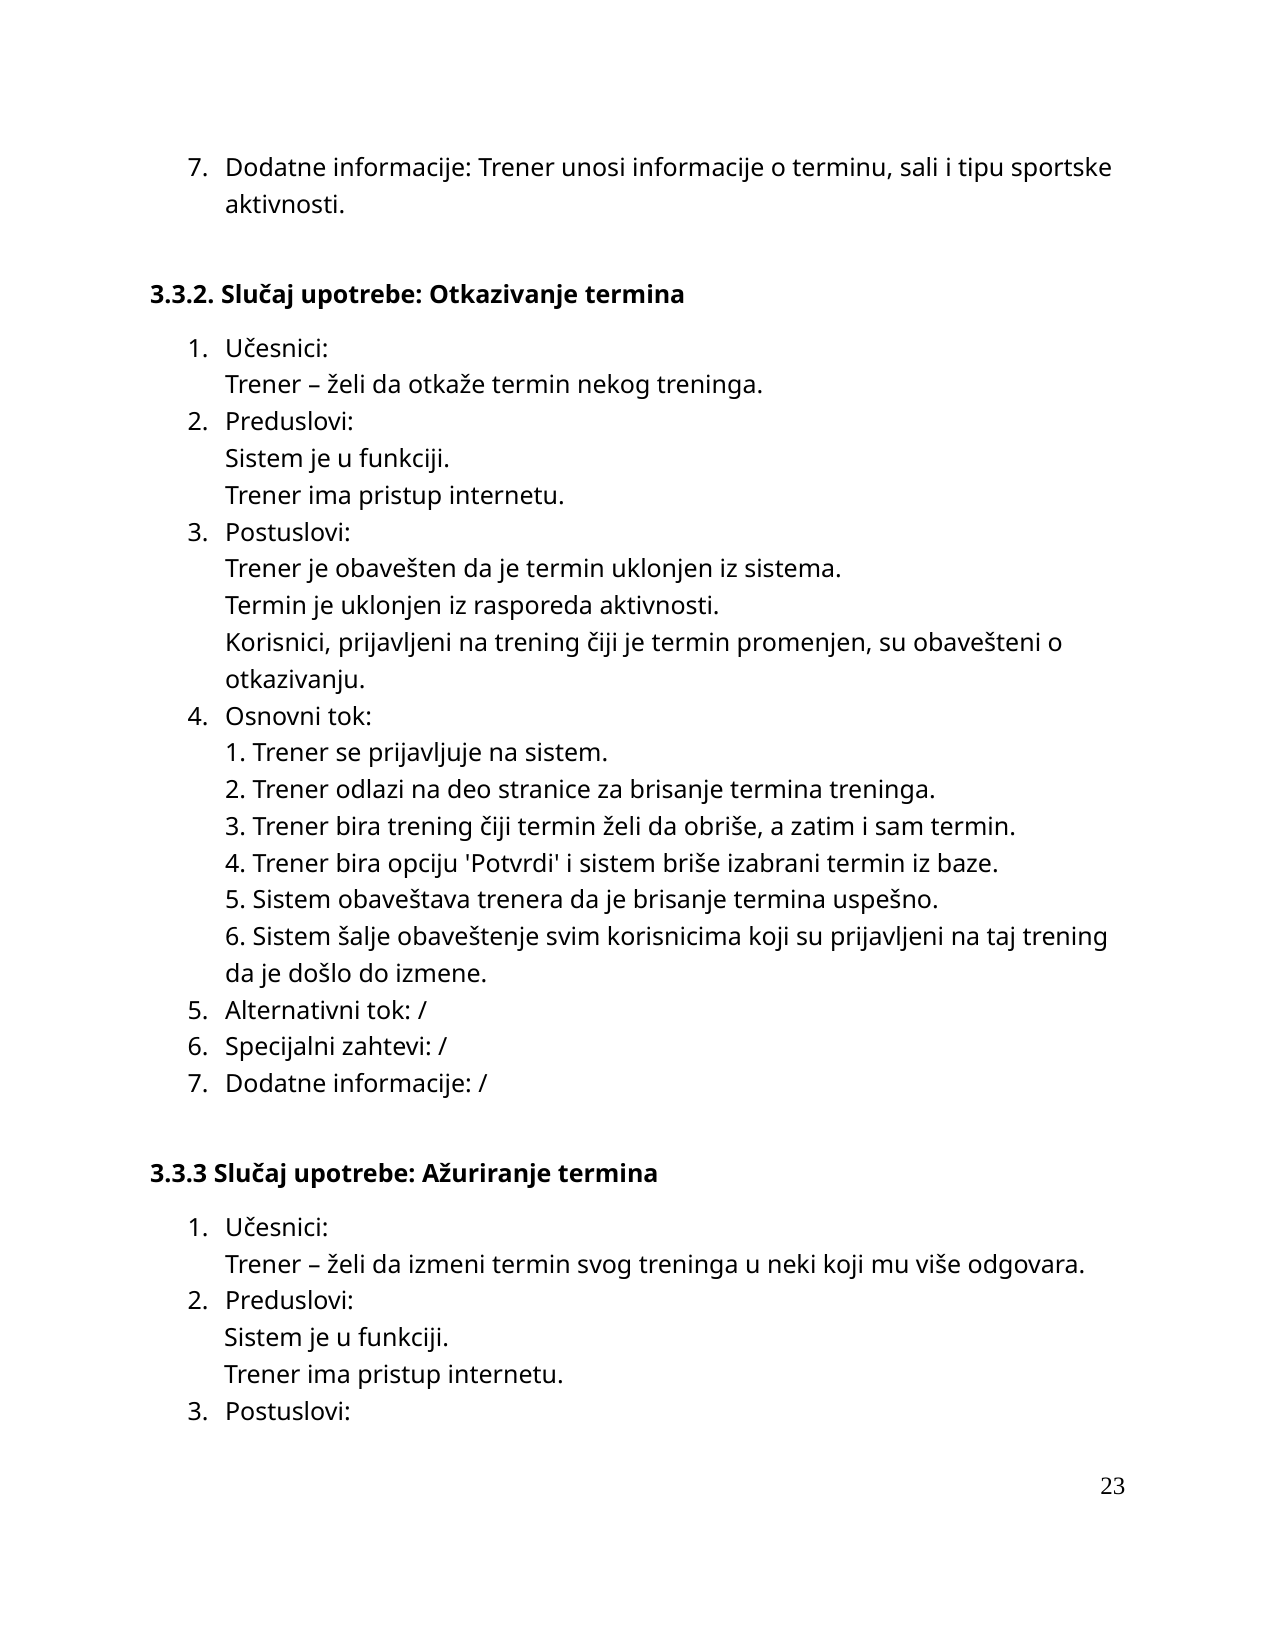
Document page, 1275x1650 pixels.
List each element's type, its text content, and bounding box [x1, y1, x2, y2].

list Specijalni zahtevi: / [187, 1029, 1125, 1063]
text 3. Trener bira trening čiji termin želi da obriše, a zatim i sam termin. [225, 808, 1125, 842]
list Korisnici, prijavljeni na trening čiji je termin promenjen, su obavešteni o otkazivanju. [225, 624, 1125, 695]
list Alternativni tok: / [187, 992, 1125, 1026]
list Učesnici: [187, 1209, 1125, 1243]
text 2. Trener odlazi na deo stranice za brisanje termina treninga. [225, 772, 1125, 806]
text 1. Trener se prijavljuje na sistem. [225, 735, 1125, 769]
text Sistem je u funkciji. [150, 1320, 1125, 1354]
list Preduslovi: [187, 404, 1125, 438]
text 4. Trener bira opciju 'Potvrdi' i sistem briše izabrani termin iz baze. [225, 845, 1125, 879]
text 3.3.3 Slučaj upotrebe: Ažuriranje termina [150, 1156, 1125, 1190]
text Trener ima pristup internetu. [150, 1357, 1125, 1391]
list Dodatne informacije: Trener unosi informacije o terminu, sali i tipu sportske aktivnosti. [187, 150, 1125, 221]
list Trener – želi da otkaže termin nekog treninga. [225, 367, 1125, 401]
list Dodatne informacije: / [187, 1066, 1125, 1100]
list Trener – želi da izmeni termin svog treninga u neki koji mu više odgovara. [225, 1246, 1125, 1280]
text 3.3.2. Slučaj upotrebe: Otkazivanje termina [150, 277, 1125, 311]
list Učesnici: [187, 330, 1125, 364]
list Postuslovi: [187, 514, 1125, 548]
text 5. Sistem obaveštava trenera da je brisanje termina uspešno. [225, 882, 1125, 916]
list Preduslovi: [187, 1283, 1125, 1317]
list Termin je uklonjen iz rasporeda aktivnosti. [225, 588, 1125, 622]
list Trener ima pristup internetu. [225, 477, 1125, 512]
text 6. Sistem šalje obaveštenje svim korisnicima koji su prijavljeni na taj trening da je došlo do izmene. [225, 919, 1125, 989]
list Osnovni tok: [187, 698, 1125, 732]
list Postuslovi: [187, 1393, 1125, 1427]
list Sistem je u funkciji. [225, 441, 1125, 475]
list Trener je obavešten da je termin uklonjen iz sistema. [225, 551, 1125, 585]
